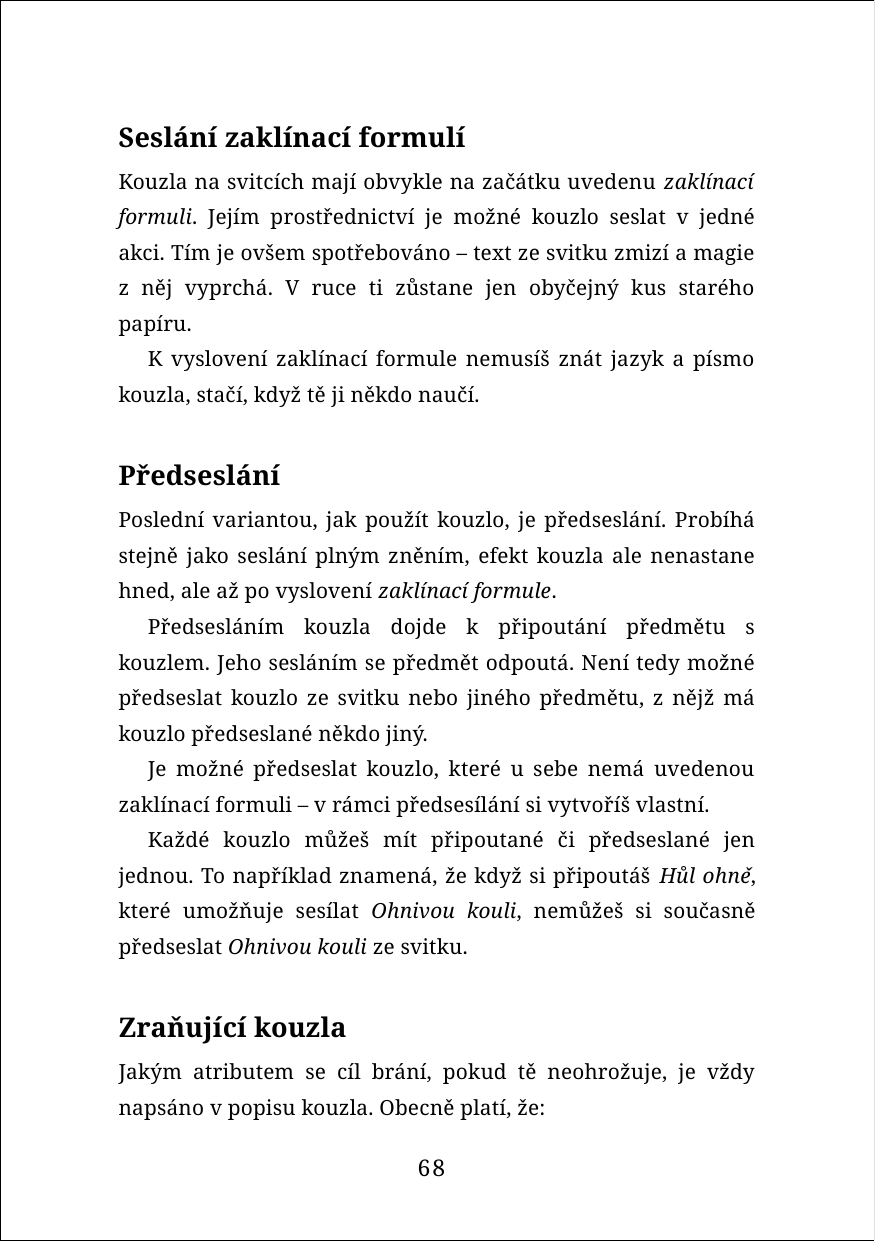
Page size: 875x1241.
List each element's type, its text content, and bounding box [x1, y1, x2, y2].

text Kouzla na svitcích mají obvykle na začátku uvedenu zaklínací formuli. Jejím prostřednictví je možné kouzlo seslat v jedné akci. Tím je ovšem spotřebováno – text ze svitku zmizí a magie z něj vyprchá. V ruce ti zůstane jen obyčejný kus starého papíru. K vyslovení zaklínací formule nemusíš znát jazyk a písmo kouzla, stačí, když tě ji někdo naučí. [118, 167, 756, 408]
subtitle Zraňující kouzla [118, 1009, 756, 1046]
subtitle Seslání zaklínací formulí [118, 118, 756, 155]
subtitle Předseslání [118, 457, 756, 494]
text Jakým atributem se cíl brání, pokud tě neohrožuje, je vždy napsáno v popisu kouzla. Obecně platí, že: [118, 1057, 756, 1121]
text Poslední variantou, jak použít kouzlo, je předseslání. Probíhá stejně jako seslání plným zněním, efekt kouzla ale nenastane hned, ale až po vyslovení zaklínací formule. Předsesláním kouzla dojde k připoutání předmětu s kouzlem. Jeho sesláním se předmět odpoutá. Není tedy možné předseslat kouzlo ze svitku nebo jiného předmětu, z nějž má kouzlo předseslané někdo jiný. Je možné předseslat kouzlo, které u sebe nemá uvedenou zaklínací formuli – v rámci předsesílání si vytvoříš vlastní. Každé kouzlo můžeš mít připoutané či předseslané jen jednou. To například znamená, že když si připoutáš Hůl ohně, které umožňuje sesílat Ohnivou kouli, nemůžeš si současně předseslat Ohnivou kouli ze svitku. [118, 506, 756, 960]
